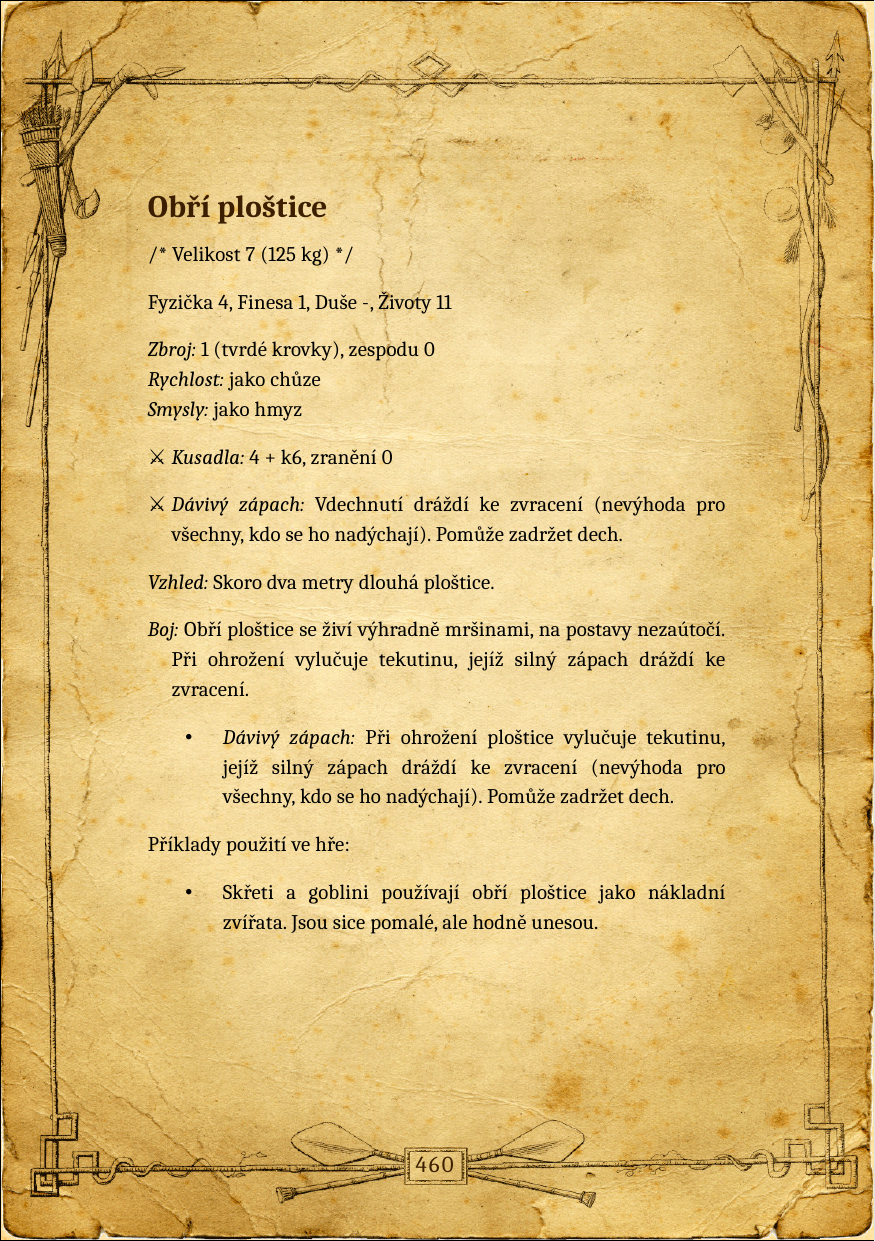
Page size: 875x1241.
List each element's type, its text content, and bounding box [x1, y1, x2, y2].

text ⚔ Dávivý zápach: Vdechnutí dráždí ke zvracení (nevýhoda pro všechny, kdo se ho nadýchají). Pomůže zadržet dech. [148, 493, 726, 547]
list Dávivý zápach: Při ohrožení ploštice vylučuje tekutinu, jejíž silný zápach dráždí ke zvracení (nevýhoda pro všechny, kdo se ho nadýchají). Pomůže zadržet dech. [185, 725, 726, 809]
subtitle Obří ploštice [148, 189, 726, 225]
text Rychlost: jako chůze [148, 368, 726, 392]
text Fyzička 4, Finesa 1, Duše -, Životy 11 [148, 290, 726, 314]
text Příklady použití ve hře: [148, 833, 726, 857]
list Skřeti a⁠ goblini používají obří ploštice jako nákladní zvířata. Jsou sice pomalé, ale hodně unesou. [185, 880, 726, 934]
text /* Velikost 7 (125 kg) */ [148, 243, 726, 267]
text Smysly: jako hmyz [148, 398, 726, 422]
picture [1, 1, 874, 1240]
text Zbroj: 1 (tvrdé krovky), zespodu 0 [148, 338, 726, 362]
text ⚔ Kusadla: 4 + k6, zranění 0 [148, 445, 726, 469]
text Boj: Obří ploštice se živí výhradně mršinami, na postavy nezaútočí. Při ohrožení vylučuje tekutinu, jejíž silný zápach dráždí ke zvracení. [148, 618, 726, 702]
text Vzhled: Skoro dva metry dlouhá ploštice. [148, 570, 726, 594]
